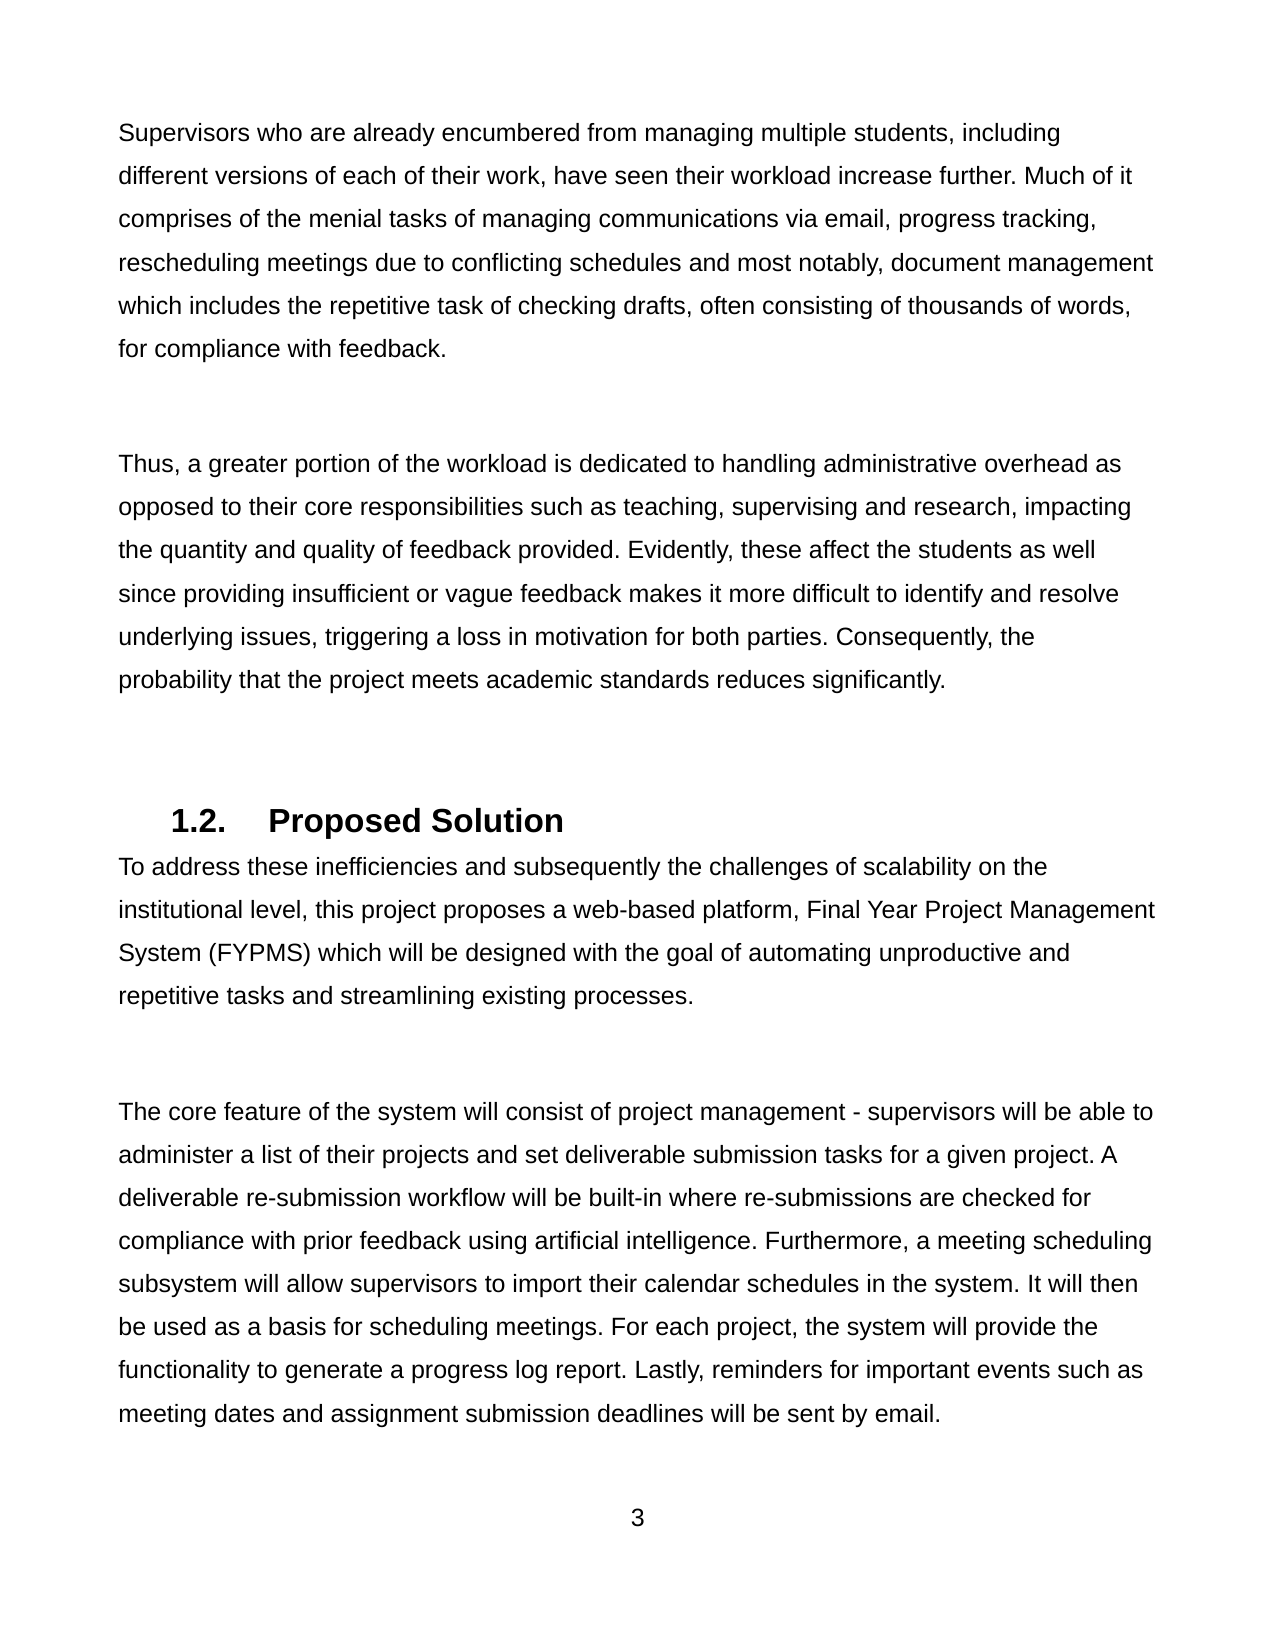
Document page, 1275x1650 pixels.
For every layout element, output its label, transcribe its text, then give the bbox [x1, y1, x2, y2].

text Thus, a greater portion of the workload is dedicated to handling administrative overhead as opposed to their core responsibilities such as teaching, supervising and research, impacting the quantity and quality of feedback provided. Evidently, these affect the students as well since providing insufficient or vague feedback makes it more difficult to identify and resolve underlying issues, triggering a loss in motivation for both parties. Consequently, the probability that the project meets academic standards reduces significantly. [118, 449, 1157, 693]
text The core feature of the system will consist of project management - supervisors will be able to administer a list of their projects and set deliverable submission tasks for a given project. A deliverable re-submission workflow will be built-in where re-submissions are checked for compliance with prior feedback using artificial intelligence. Furthermore, a meeting scheduling subsystem will allow supervisors to import their calendar schedules in the system. It will then be used as a basis for scheduling meetings. For each project, the system will provide the functionality to generate a progress log report. Lastly, reminders for important events such as meeting dates and assignment submission deadlines will be sent by email. [118, 1097, 1157, 1427]
text To address these inefficiencies and subsequently the challenges of scalability on the institutional level, this project proposes a web-based platform, Final Year Project Management System (FYPMS) which will be designed with the goal of automating unproductive and repetitive tasks and streamlining existing processes. [118, 852, 1157, 1010]
subtitle Proposed Solution [171, 801, 1157, 839]
text Supervisors who are already encumbered from managing multiple students, including different versions of each of their work, have seen their workload increase further. Much of it comprises of the menial tasks of managing communications via email, progress tracking, rescheduling meetings due to conflicting schedules and most notably, document management which includes the repetitive task of checking drafts, often consisting of thousands of words, for compliance with feedback. [118, 118, 1157, 362]
